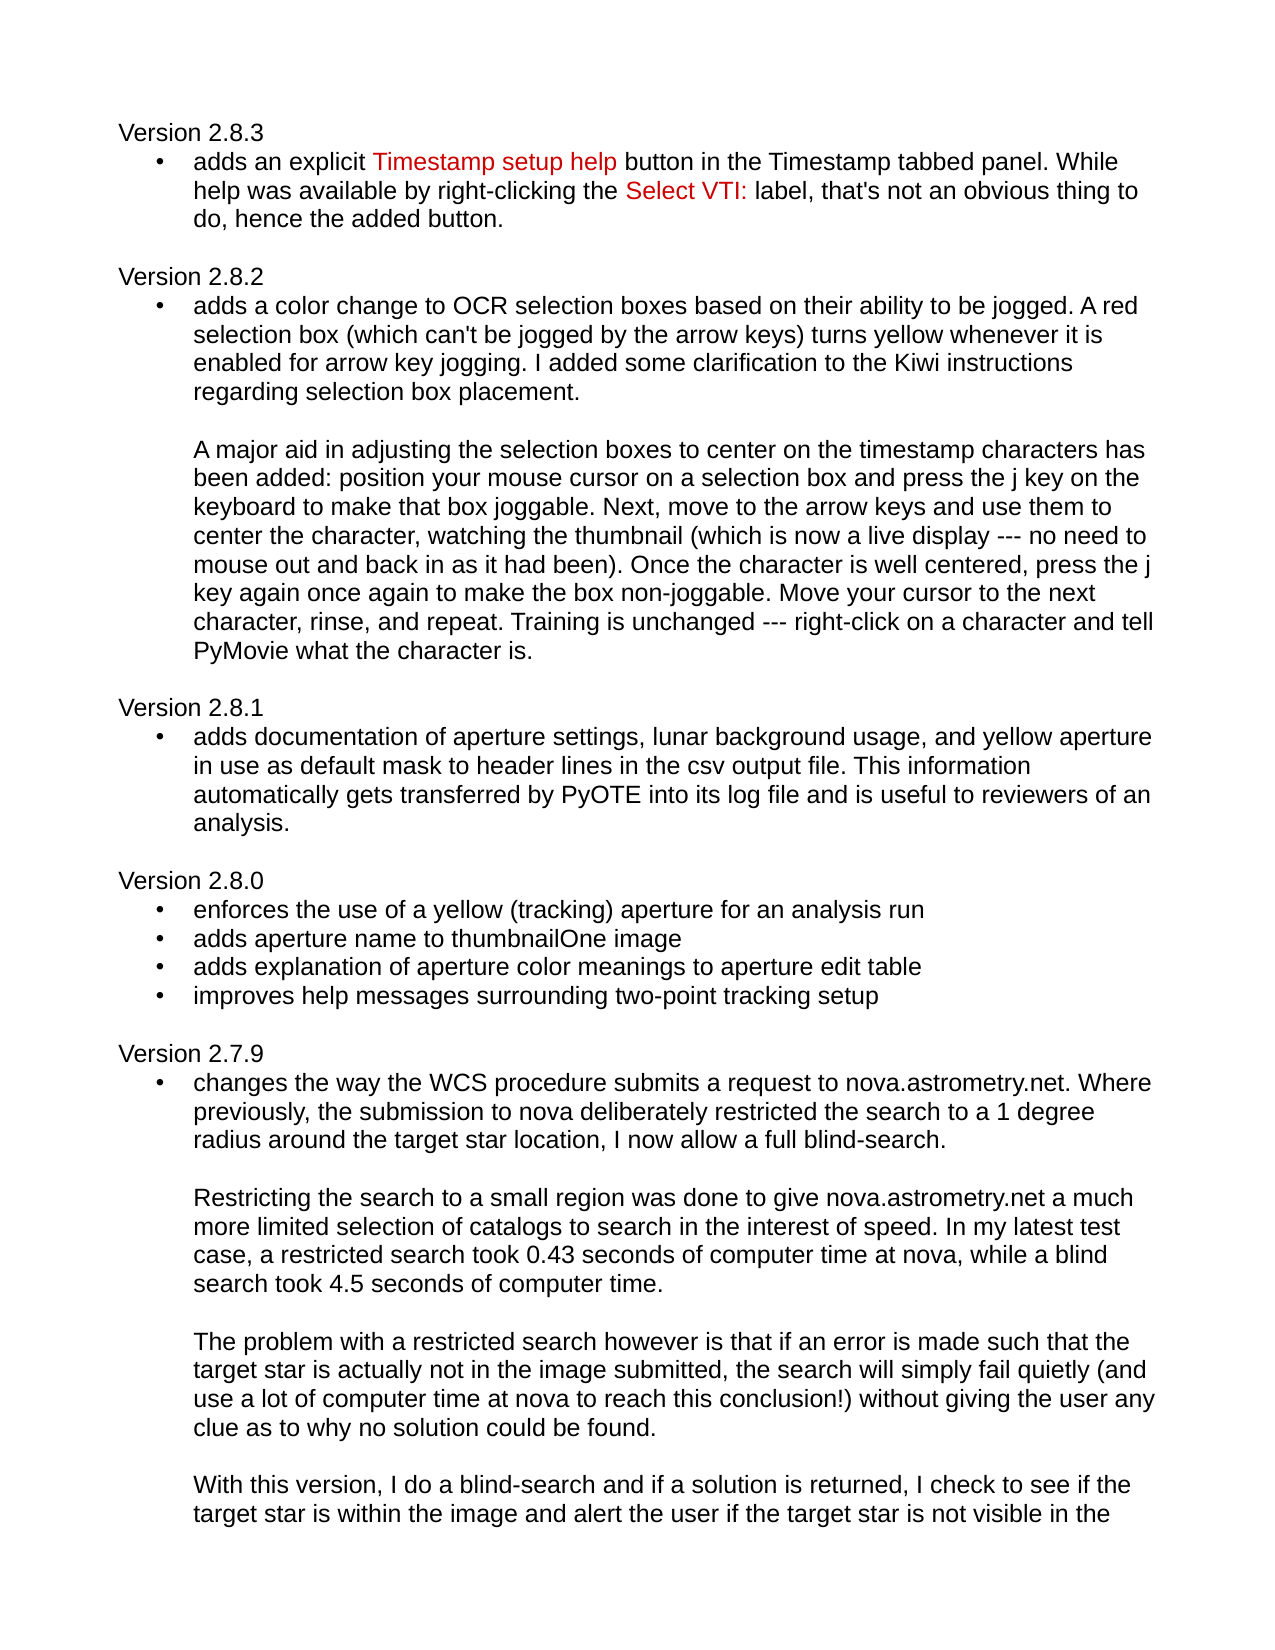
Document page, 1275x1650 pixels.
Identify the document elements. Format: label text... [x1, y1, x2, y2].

list changes the way the WCS procedure submits a request to nova.astrometry.net. Where previously, the submission to nova deliberately restricted the search to a 1 degree radius around the target star location, I now allow a full blind-search. Restricting the search to a small region was done to give nova.astrometry.net a much more limited selection of catalogs to search in the interest of speed. In my latest test case, a restricted search took 0.43 seconds of computer time at nova, while a blind search took 4.5 seconds of computer time. The problem with a restricted search however is that if an error is made such that the target star is actually not in the image submitted, the search will simply fail quietly (and use a lot of computer time at nova to reach this conclusion!) without giving the user any clue as to why no solution could be found. With this version, I do a blind-search and if a solution is returned, I check to see if the target star is within the image and alert the user if the target star is not visible in the [156, 1068, 1157, 1528]
list adds documentation of aperture settings, lunar background usage, and yellow aperture in use as default mask to header lines in the csv output file. This information automatically gets transferred by PyOTE into its log file and is useful to reviewers of an analysis. [156, 722, 1157, 866]
text Version 2.8.1 [118, 693, 1157, 722]
text Version 2.8.3 [118, 118, 1157, 147]
text Version 2.8.2 [118, 262, 1157, 291]
text Version 2.8.0 [118, 866, 1157, 895]
list adds explanation of aperture color meanings to aperture edit table [156, 952, 1157, 981]
list adds a color change to OCR selection boxes based on their ability to be jogged. A red selection box (which can't be jogged by the arrow keys) turns yellow whenever it is enabled for arrow key jogging. I added some clarification to the Kiwi instructions regarding selection box placement. A major aid in adjusting the selection boxes to center on the timestamp characters has been added: position your mouse cursor on a selection box and press the j key on the keyboard to make that box joggable. Next, move to the arrow keys and use them to center the character, watching the thumbnail (which is now a live display --- no need to mouse out and back in as it had been). Once the character is well centered, press the j key again once again to make the box non-joggable. Move your cursor to the next character, rinse, and repeat. Training is unchanged --- right-click on a character and tell PyMovie what the character is. [156, 291, 1157, 693]
text Version 2.7.9 [118, 1039, 1157, 1068]
list enforces the use of a yellow (tracking) aperture for an analysis run [156, 895, 1157, 923]
list adds aperture name to thumbnailOne image [156, 923, 1157, 952]
list improves help messages surrounding two-point tracking setup [156, 981, 1157, 1039]
list adds an explicit Timestamp setup help button in the Timestamp tabbed panel. While help was available by right-clicking the Select VTI: label, that's not an obvious thing to do, hence the added button. [156, 147, 1157, 262]
